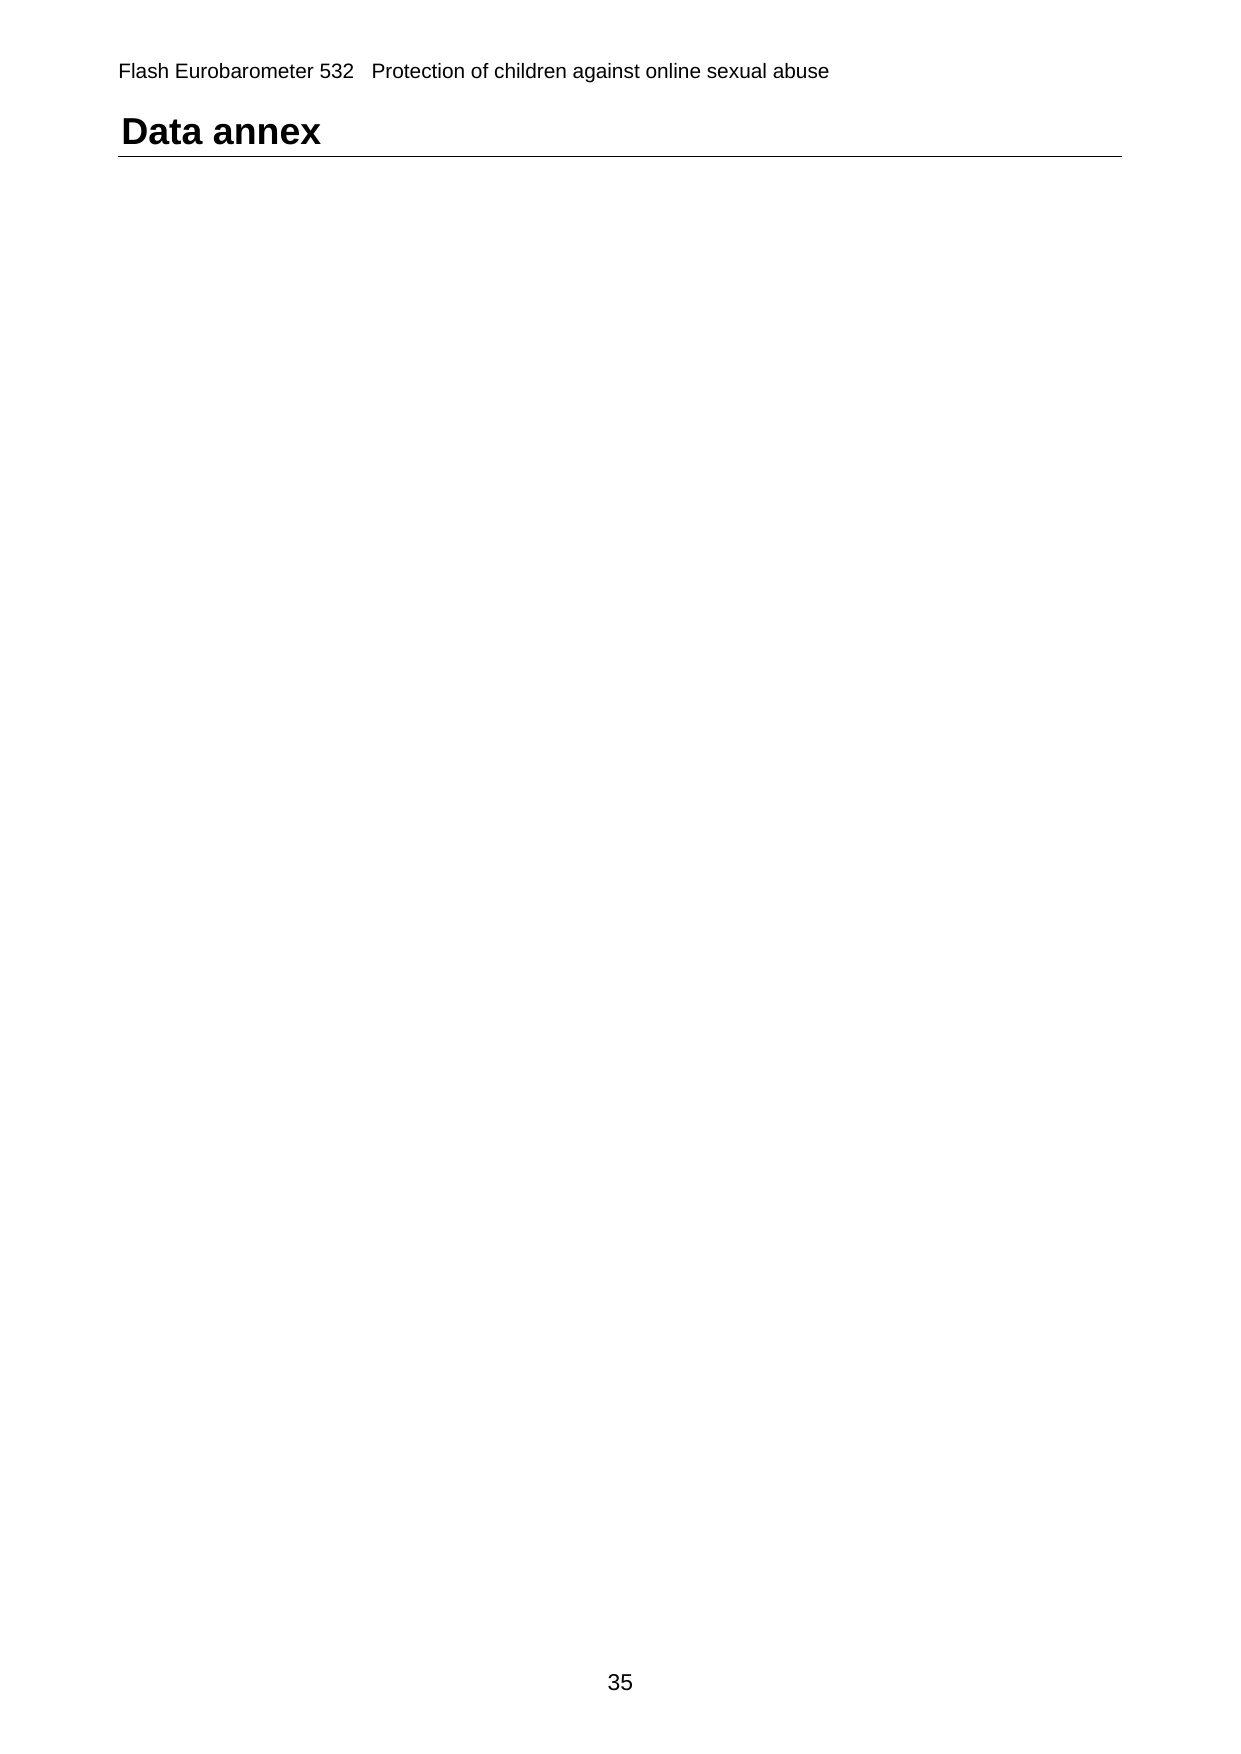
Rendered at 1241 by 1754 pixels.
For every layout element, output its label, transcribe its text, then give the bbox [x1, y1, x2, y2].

subtitle Data annex [118, 107, 1122, 156]
